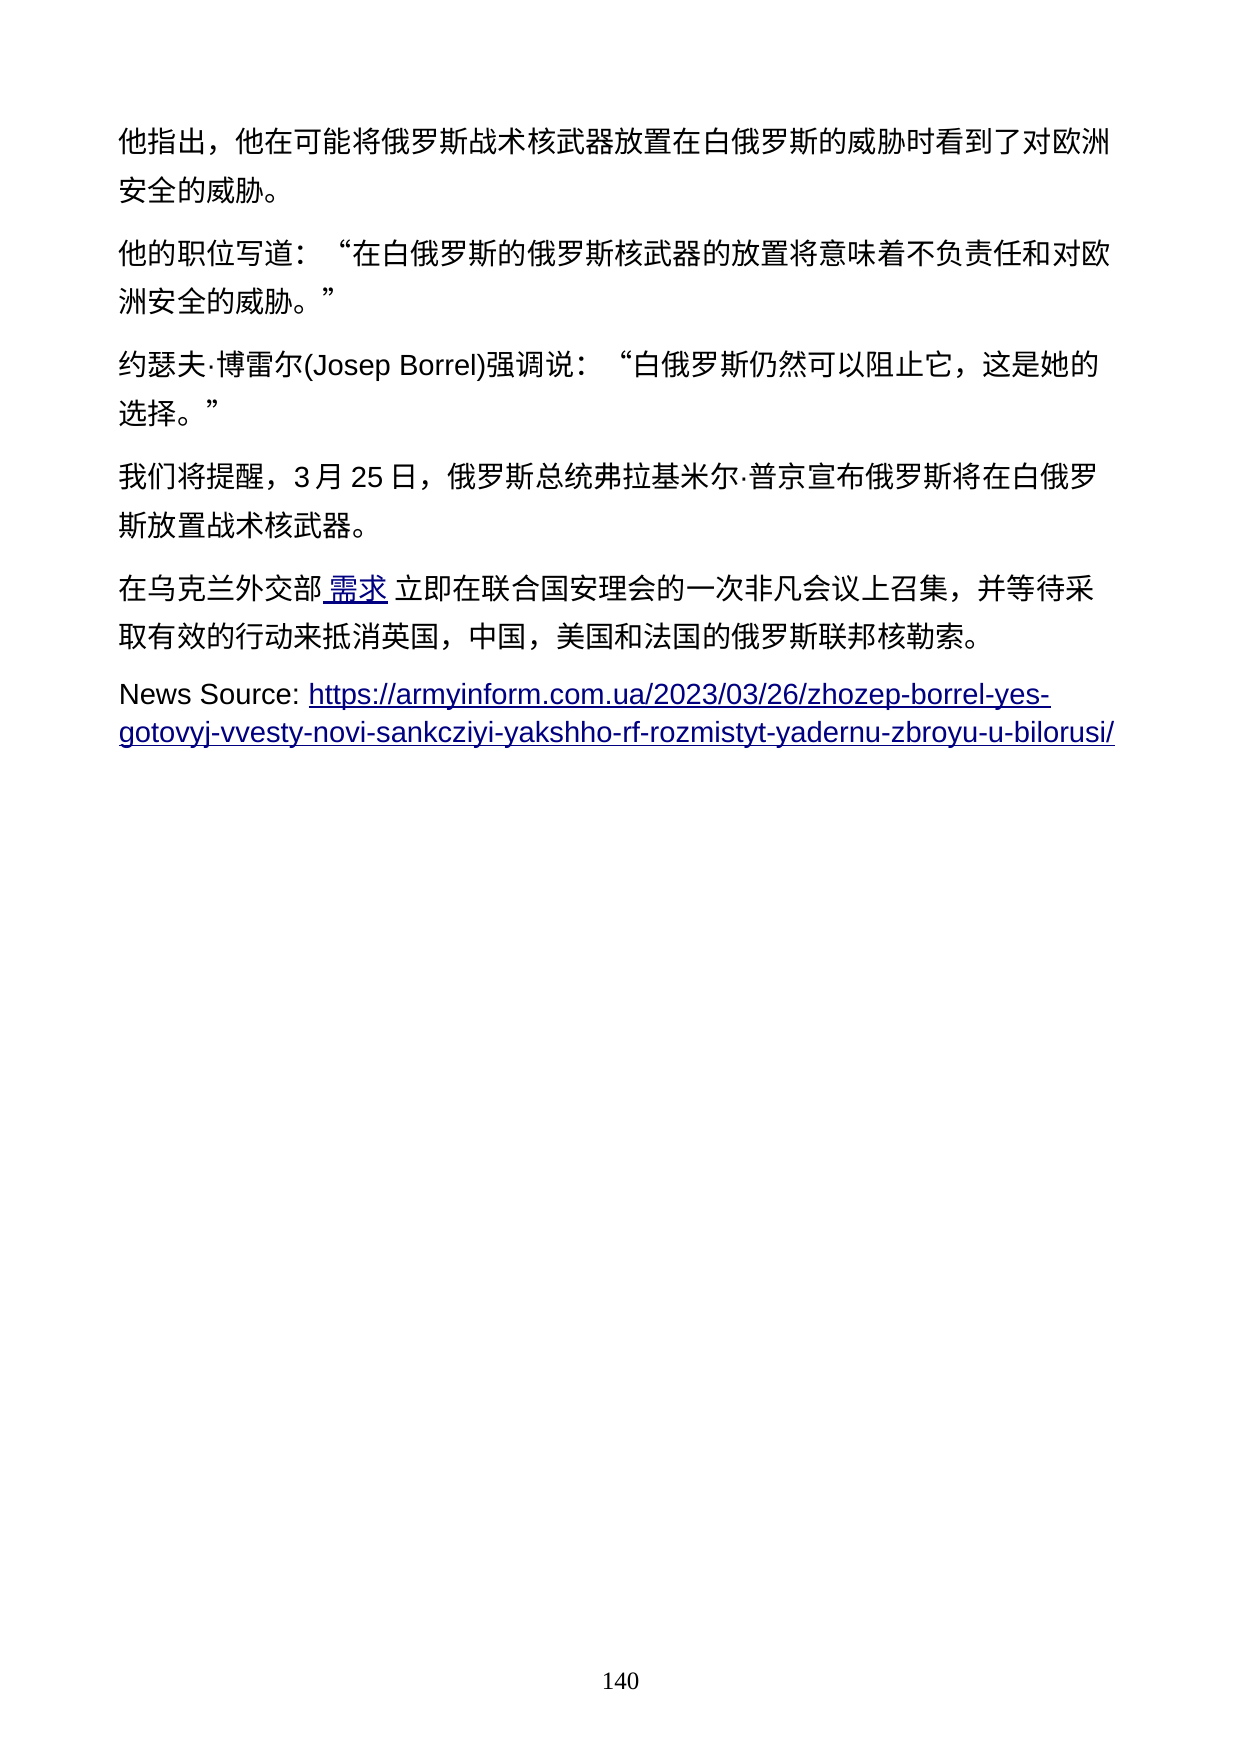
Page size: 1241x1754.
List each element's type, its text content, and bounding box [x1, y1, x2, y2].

text 我们将提醒，3月25日，俄罗斯总统弗拉基米尔·普京宣布俄罗斯将在白俄罗斯放置战术核武器。 [118, 453, 1122, 544]
text 约瑟夫·博雷尔(Josep Borrel)强调说：“白俄罗斯仍然可以阻止它，这是她的选择。” [118, 342, 1122, 433]
text News Source: https://armyinform.com.ua/2023/03/26/zhozep-borrel-yes-gotovyj-vvesty-novi-sankcziyi-yakshho-rf-rozmistyt-yadernu-zbroyu-u-bilorusi/ [118, 677, 1122, 749]
text 他指出，他在可能将俄罗斯战术核武器放置在白俄罗斯的威胁时看到了对欧洲安全的威胁。 [118, 118, 1122, 209]
text 在乌克兰外交部 需求 立即在联合国安理会的一次非凡会议上召集，并等待采取有效的行动来抵消英国，中国，美国和法国的俄罗斯联邦核勒索。 [118, 565, 1122, 656]
text 他的职位写道：“在白俄罗斯的俄罗斯核武器的放置将意味着不负责任和对欧洲安全的威胁。” [118, 230, 1122, 321]
